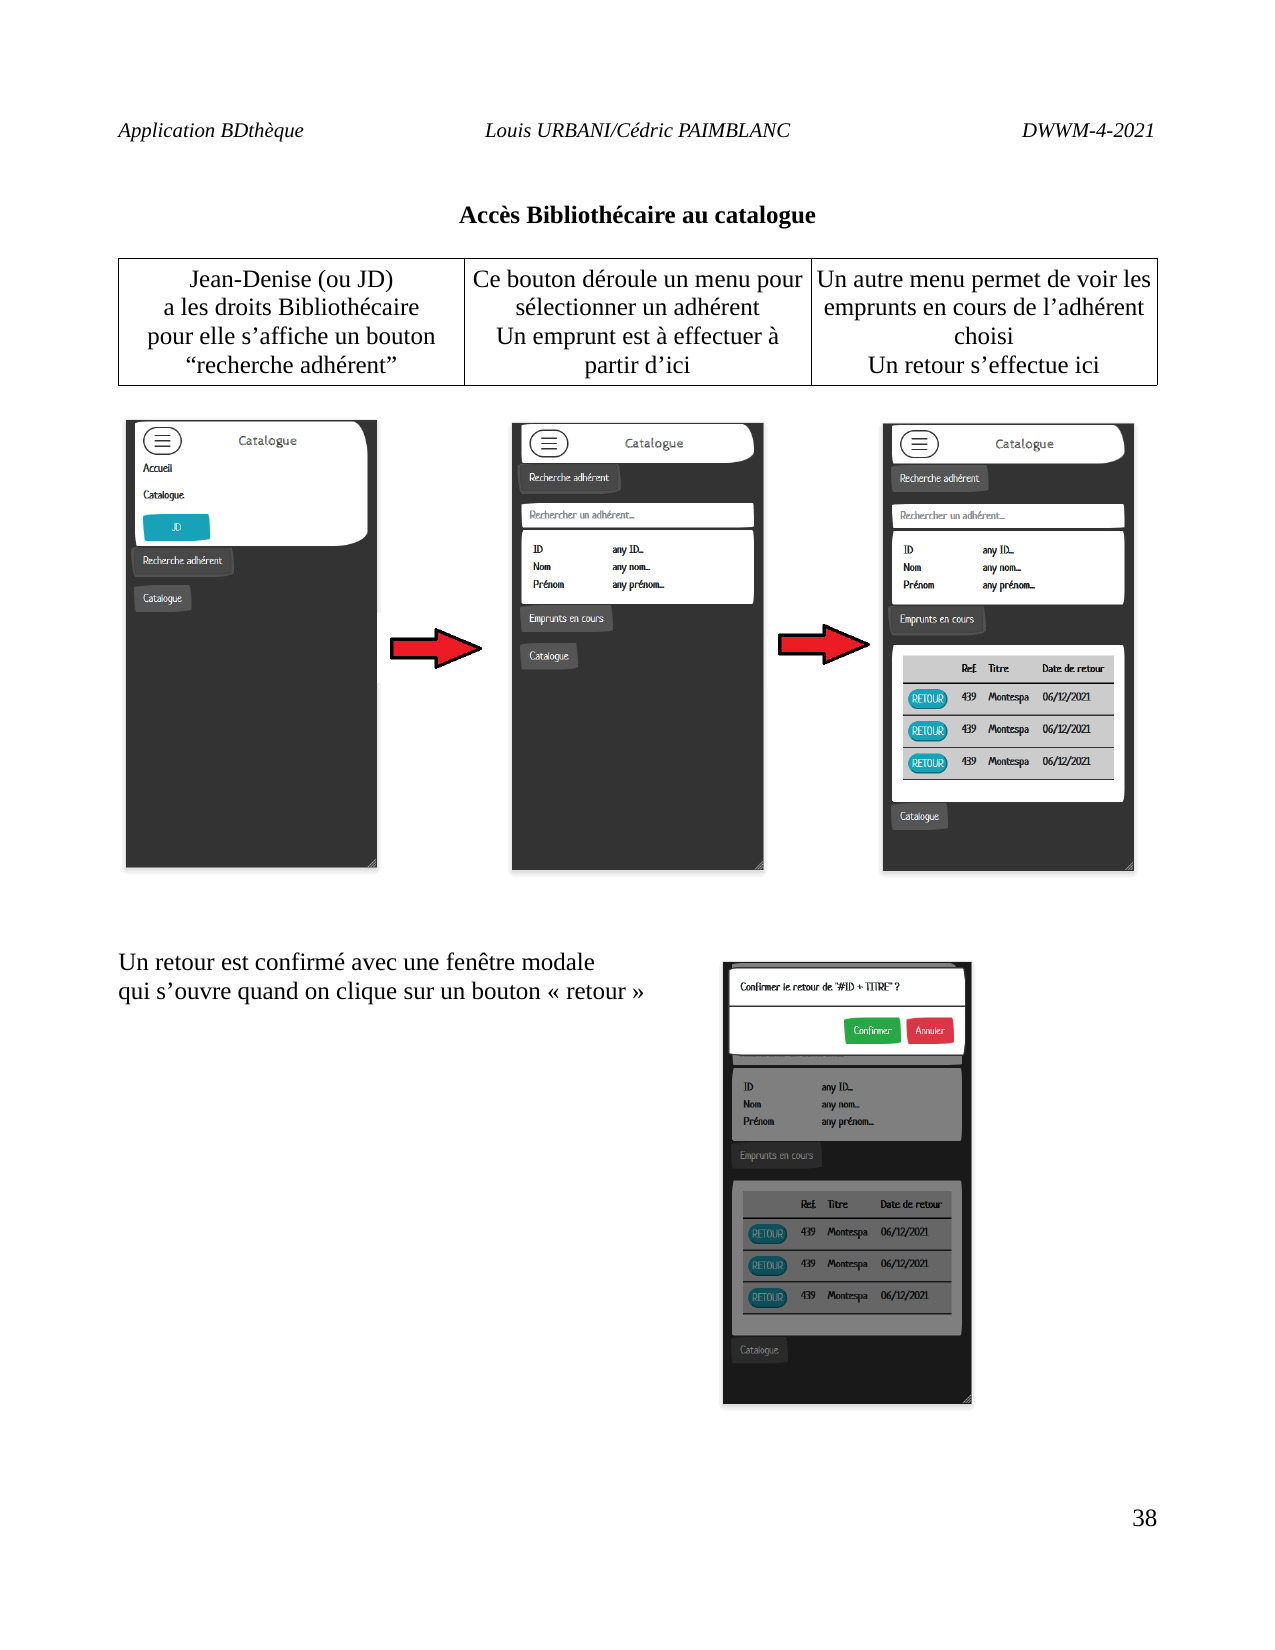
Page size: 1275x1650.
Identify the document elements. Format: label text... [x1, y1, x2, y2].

picture [706, 949, 991, 1422]
text Un retour est confirmé avec une fenêtre modale [118, 947, 1157, 976]
text qui s’ouvre quand on clique sur un bouton « retour » [118, 976, 706, 1004]
table_header Ce bouton déroule un menu pour sélectionner un adhérent Un emprunt est à effectuer à partir d’ici [465, 259, 811, 384]
text [991, 976, 1157, 1004]
table_header Un autre menu permet de voir les emprunts en cours de l’adhérent choisi Un retour s’effectue ici [812, 259, 1157, 384]
text Accès Bibliothécaire au catalogue [118, 200, 1157, 229]
picture [118, 413, 1157, 890]
table_header Jean-Denise (ou JD) a les droits Bibliothécaire pour elle s’affiche un bouton “recherche adhérent” [119, 259, 464, 384]
